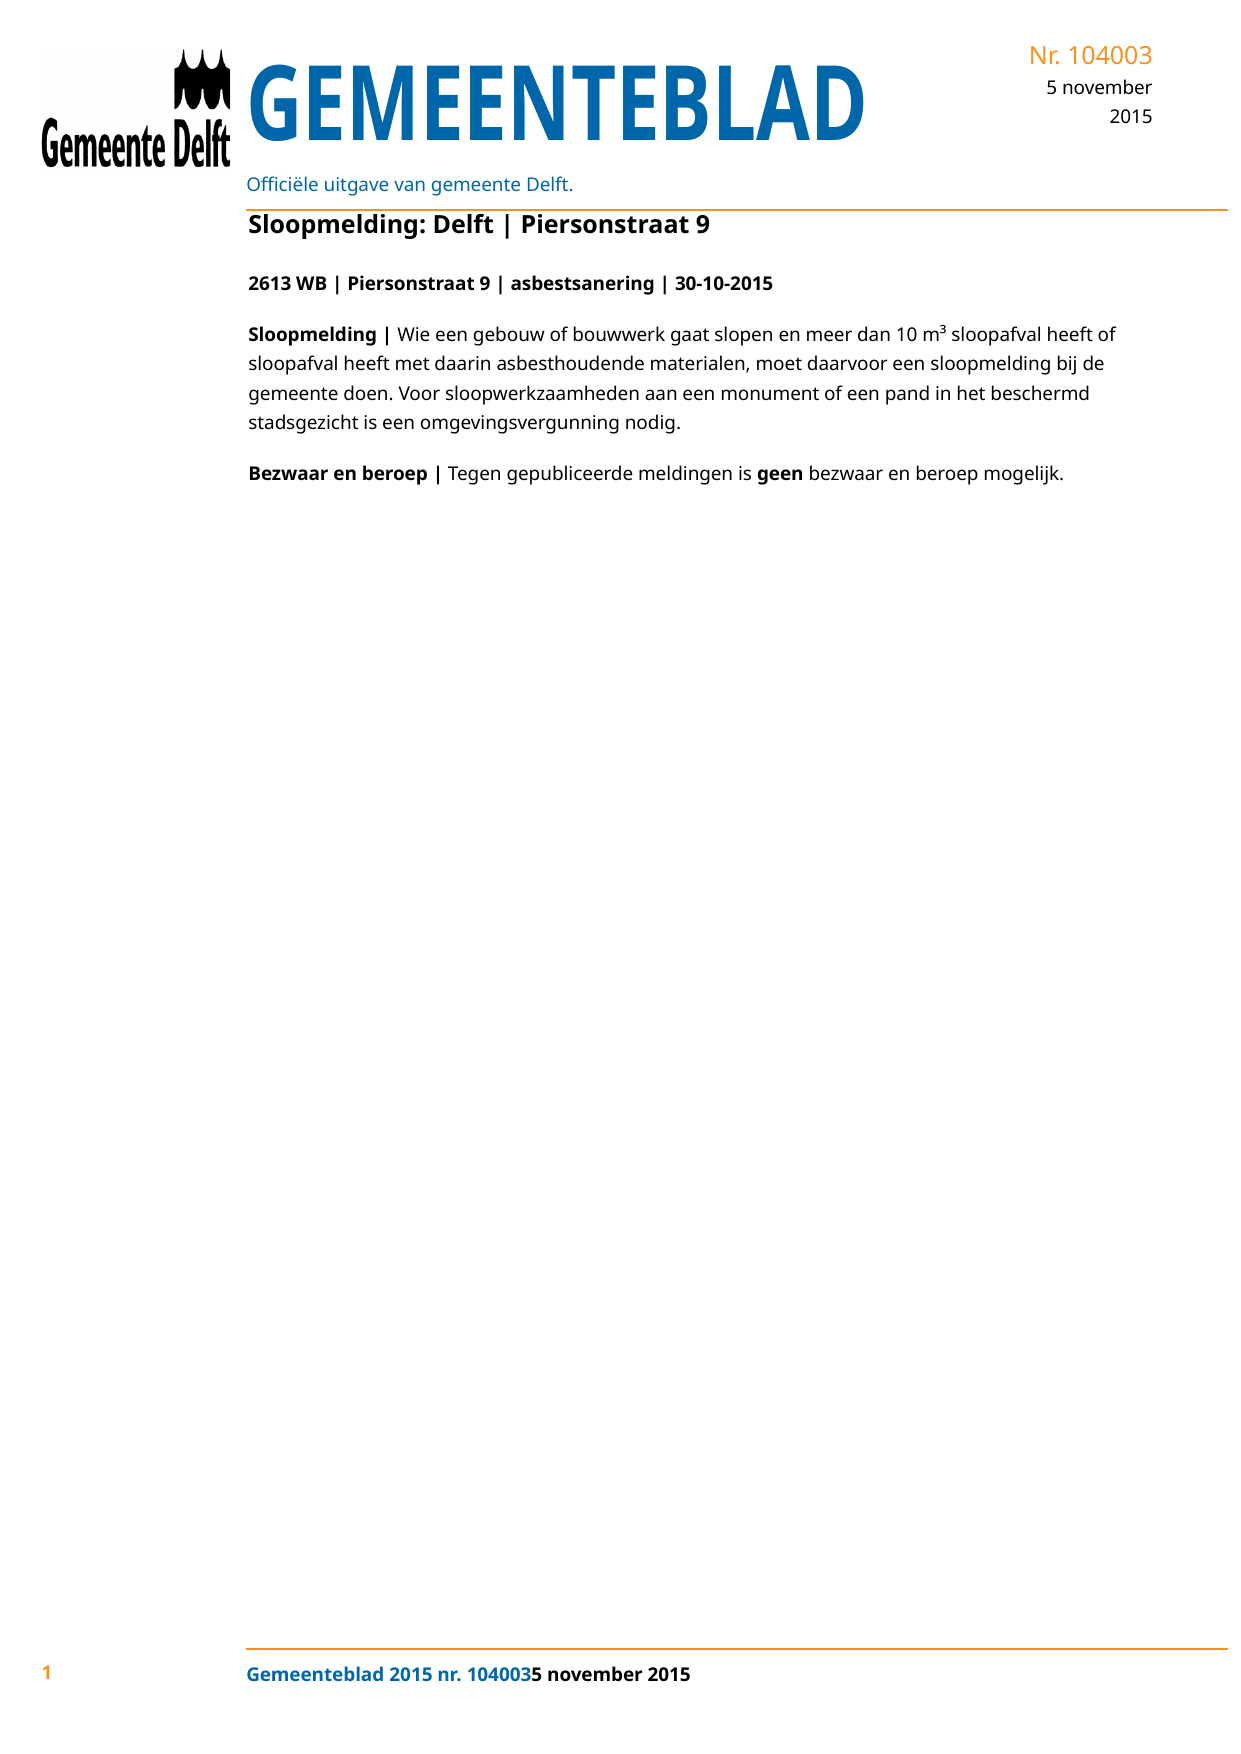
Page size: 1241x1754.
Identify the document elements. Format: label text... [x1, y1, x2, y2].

text Bezwaar en beroep | Tegen gepubliceerde meldingen is geen bezwaar en beroep mogelijk. [248, 460, 1152, 486]
picture [41, 47, 231, 172]
text Sloopmelding: Delft | Piersonstraat 9 [248, 211, 1152, 241]
text 2613 WB | Piersonstraat 9 | asbestsanering | 30-10-2015 [248, 270, 1152, 296]
text Sloopmelding | Wie een gebouw of bouwwerk gaat slopen en meer dan 10 m³ sloopafval heeft of sloopafval heeft met daarin asbesthoudende materialen, moet daarvoor een sloopmelding bij de gemeente doen. Voor sloopwerkzaamheden aan een monument of een pand in het beschermd stadsgezicht is een omgevingsvergunning nodig. [248, 321, 1152, 435]
